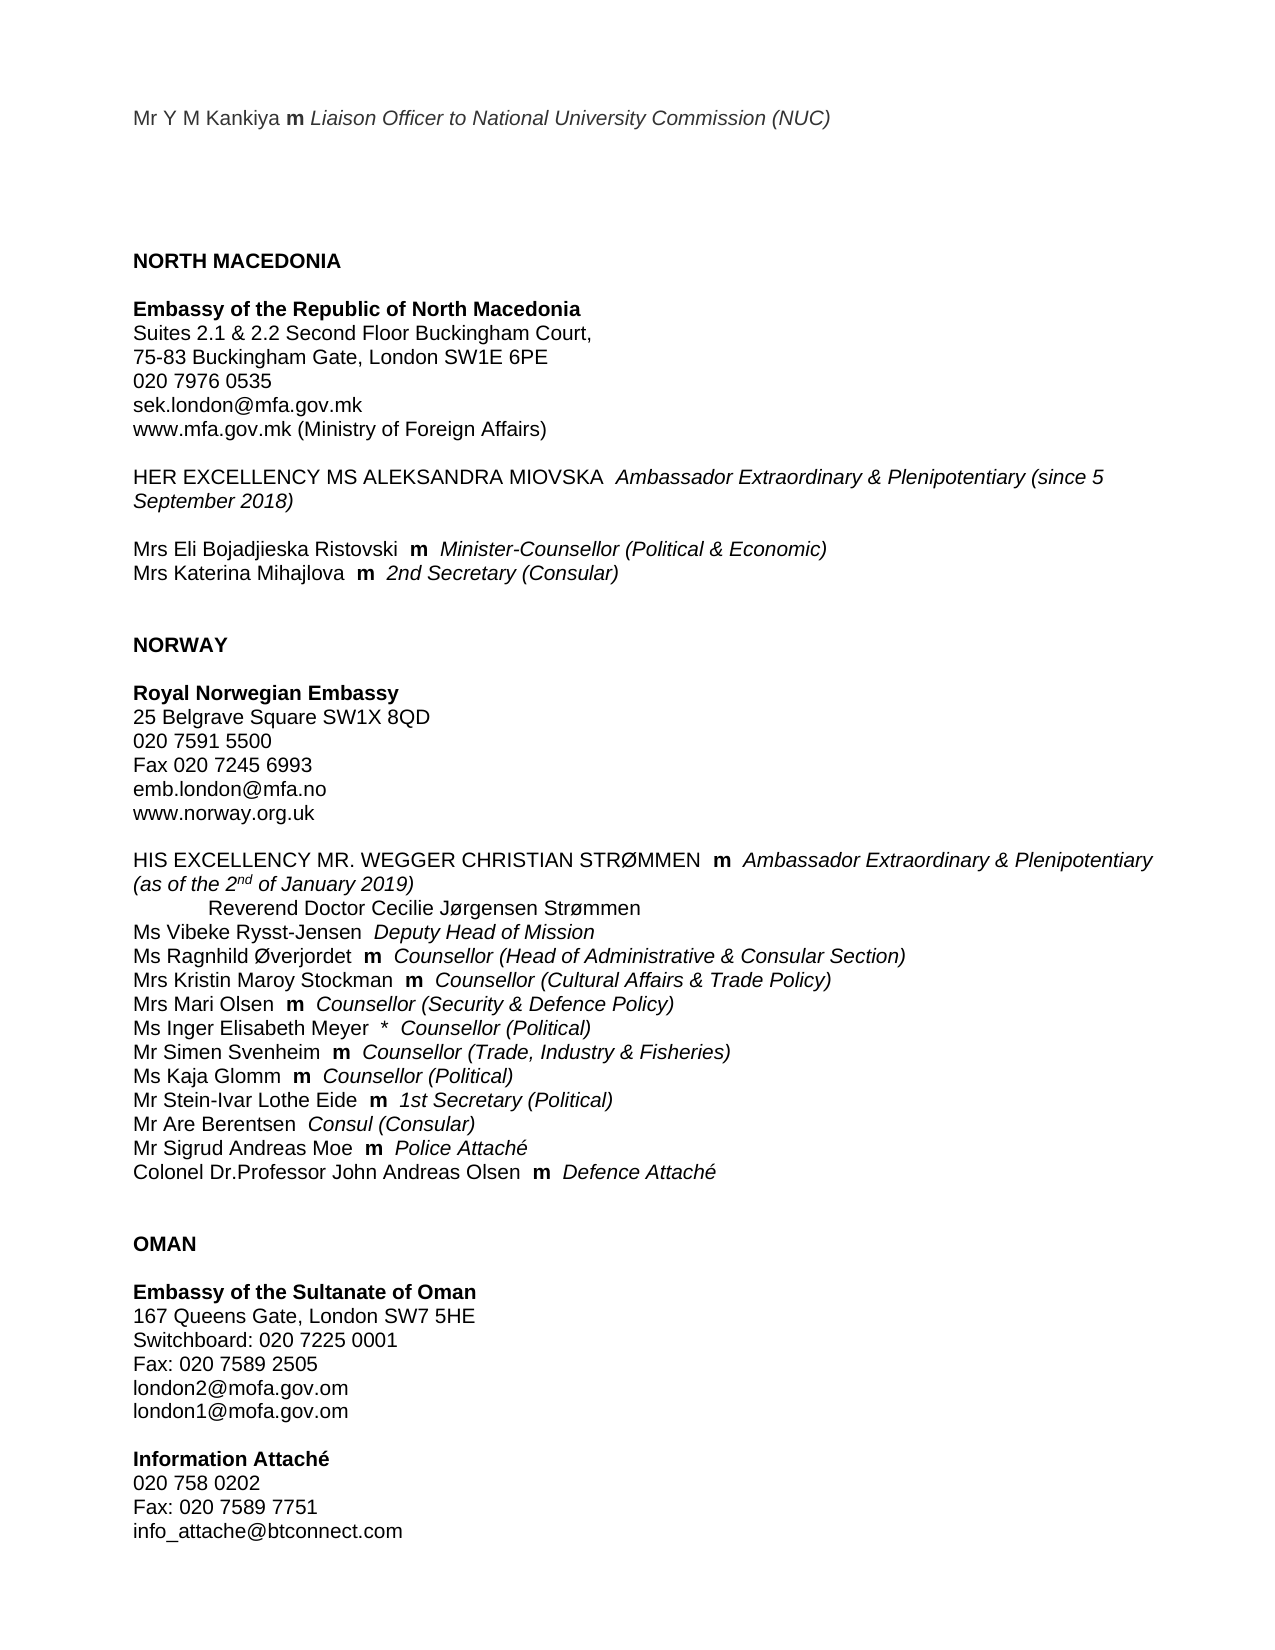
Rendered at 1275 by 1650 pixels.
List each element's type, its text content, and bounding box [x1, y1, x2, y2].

text Fax: 020 7589 7751 [133, 1495, 1181, 1519]
text Ms Vibeke Rysst-Jensen Deputy Head of Mission [133, 920, 1181, 944]
subtitle NORWAY [133, 633, 1181, 657]
text london1@mofa.gov.om [133, 1399, 1181, 1423]
text Mrs Mari Olsen m Counsellor (Security & Defence Policy) [133, 992, 1181, 1016]
text www.norway.org.uk [133, 800, 1181, 824]
text Royal Norwegian Embassy [133, 681, 1181, 704]
text Mr Are Berentsen Consul (Consular) [133, 1112, 1181, 1136]
text Embassy of the Republic of North Macedonia [133, 297, 1181, 321]
text 167 Queens Gate, London SW7 5HE [133, 1303, 1181, 1327]
text Mr Simen Svenheim m Counsellor (Trade, Industry & Fisheries) [133, 1040, 1181, 1064]
text Mrs Katerina Mihajlova m 2nd Secretary (Consular) [133, 561, 1181, 585]
text Mrs Kristin Maroy Stockman m Counsellor (Cultural Affairs & Trade Policy) [133, 968, 1181, 992]
text Switchboard: 020 7225 0001 [133, 1327, 1181, 1351]
text 25 Belgrave Square SW1X 8QD [133, 704, 1181, 728]
text Fax 020 7245 6993 [133, 752, 1181, 776]
text emb.london@mfa.no [133, 776, 1181, 800]
text sek.london@mfa.gov.mk [133, 393, 1181, 417]
text Reverend Doctor Cecilie Jørgensen Strømmen [133, 896, 1181, 920]
text www.mfa.gov.mk (Ministry of Foreign Affairs) [133, 417, 1181, 441]
text Mr Stein-Ivar Lothe Eide m 1st Secretary (Political) [133, 1088, 1181, 1112]
text Fax: 020 7589 2505 [133, 1351, 1181, 1375]
text Mr Sigrud Andreas Moe m Police Attaché [133, 1136, 1181, 1160]
text info_attache@btconnect.com [133, 1519, 1181, 1543]
text Colonel Dr.Professor John Andreas Olsen m Defence Attaché [133, 1160, 1181, 1184]
text HER EXCELLENCY MS ALEKSANDRA MIOVSKA Ambassador Extraordinary & Plenipotentiary (since 5 September 2018) [133, 465, 1181, 513]
text Ms Ragnhild Øverjordet m Counsellor (Head of Administrative & Consular Section) [133, 944, 1181, 968]
subtitle OMAN [133, 1232, 1181, 1256]
text Suites 2.1 & 2.2 Second Floor Buckingham Court, [133, 321, 1181, 345]
text london2@mofa.gov.om [133, 1375, 1181, 1399]
text Ms Inger Elisabeth Meyer * Counsellor (Political) [133, 1016, 1181, 1040]
text 75-83 Buckingham Gate, London SW1E 6PE [133, 345, 1181, 369]
text 020 7591 5500 [133, 728, 1181, 752]
text Mr Y M Kankiya m Liaison Officer to National University Commission (NUC) [133, 106, 1181, 129]
text 020 7976 0535 [133, 369, 1181, 393]
text Embassy of the Sultanate of Oman [133, 1279, 1181, 1303]
text Information Attaché [133, 1447, 1181, 1471]
text Ms Kaja Glomm m Counsellor (Political) [133, 1064, 1181, 1088]
text HIS EXCELLENCY MR. WEGGER CHRISTIAN STRØMMEN m Ambassador Extraordinary & Plenipotentiary (as of the 2nd of January 2019) [133, 848, 1181, 896]
text Mrs Eli Bojadjieska Ristovski m Minister-Counsellor (Political & Economic) [133, 537, 1181, 561]
text NORTH MACEDONIA [133, 249, 1181, 273]
text 020 758 0202 [133, 1471, 1181, 1495]
